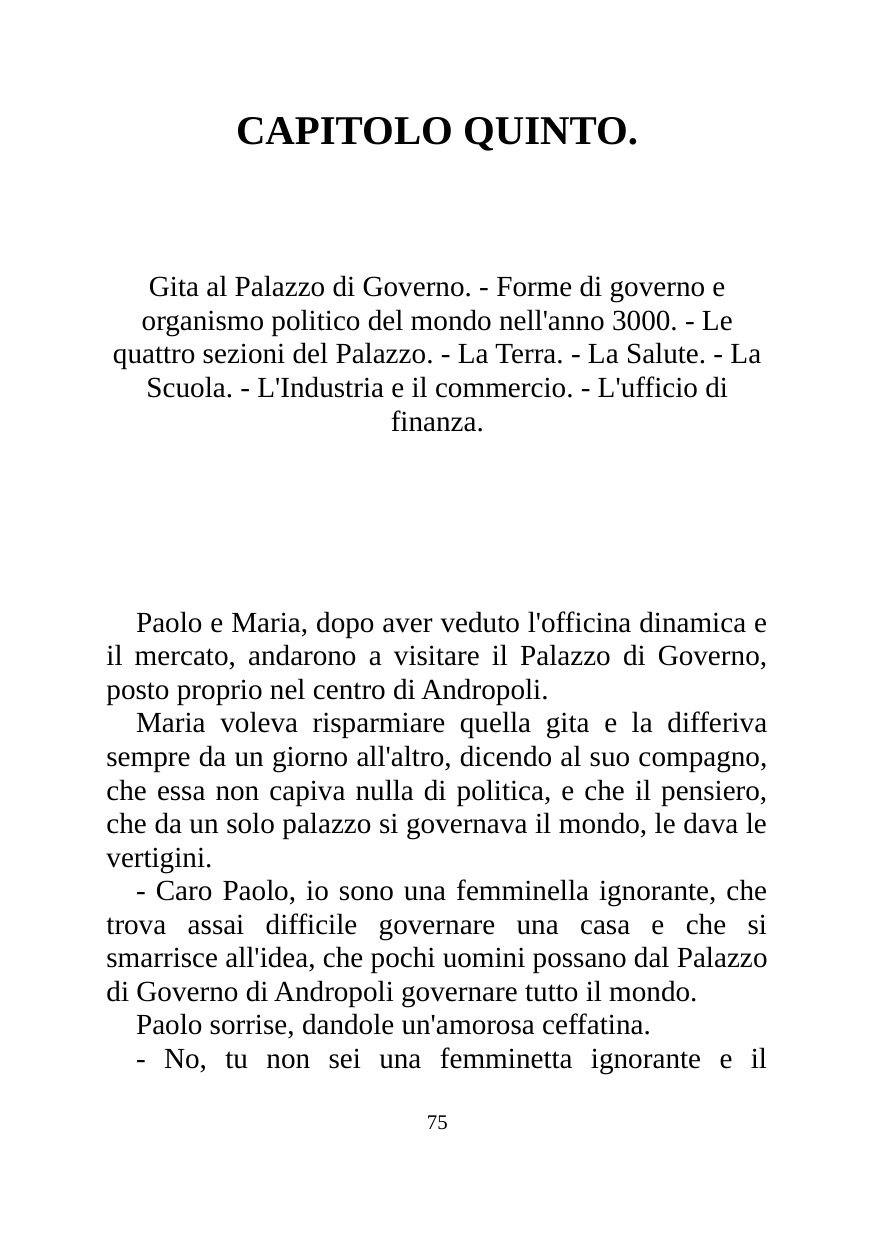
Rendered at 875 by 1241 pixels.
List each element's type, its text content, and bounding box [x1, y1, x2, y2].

text Paolo sorrise, dandole un'amorosa ceffatina. [106, 1007, 768, 1041]
text - Caro Paolo, io sono una femminella ignorante, che trova assai difficile governare una casa e che si smarrisce all'idea, che pochi uomini possano dal Palazzo di Governo di Andropoli governare tutto il mondo. [106, 873, 768, 1007]
subtitle CAPITOLO QUINTO. [106, 106, 768, 153]
text Paolo e Maria, dopo aver veduto l'officina dinamica e il mercato, andarono a visitare il Palazzo di Governo, posto proprio nel centro di Andropoli. [106, 605, 768, 706]
text - No, tu non sei una femminetta ignorante e il [106, 1041, 768, 1074]
text Maria voleva risparmiare quella gita e la differiva sempre da un giorno all'altro, dicendo al suo compagno, che essa non capiva nulla di politica, e che il pensiero, che da un solo palazzo si governava il mondo, le dava le vertigini. [106, 706, 768, 873]
text Gita al Palazzo di Governo. - Forme di governo e organismo politico del mondo nell'anno 3000. - Le quattro sezioni del Palazzo. - La Terra. - La Salute. - La Scuola. - L'Industria e il commercio. - L'ufficio di finanza. [106, 269, 768, 437]
